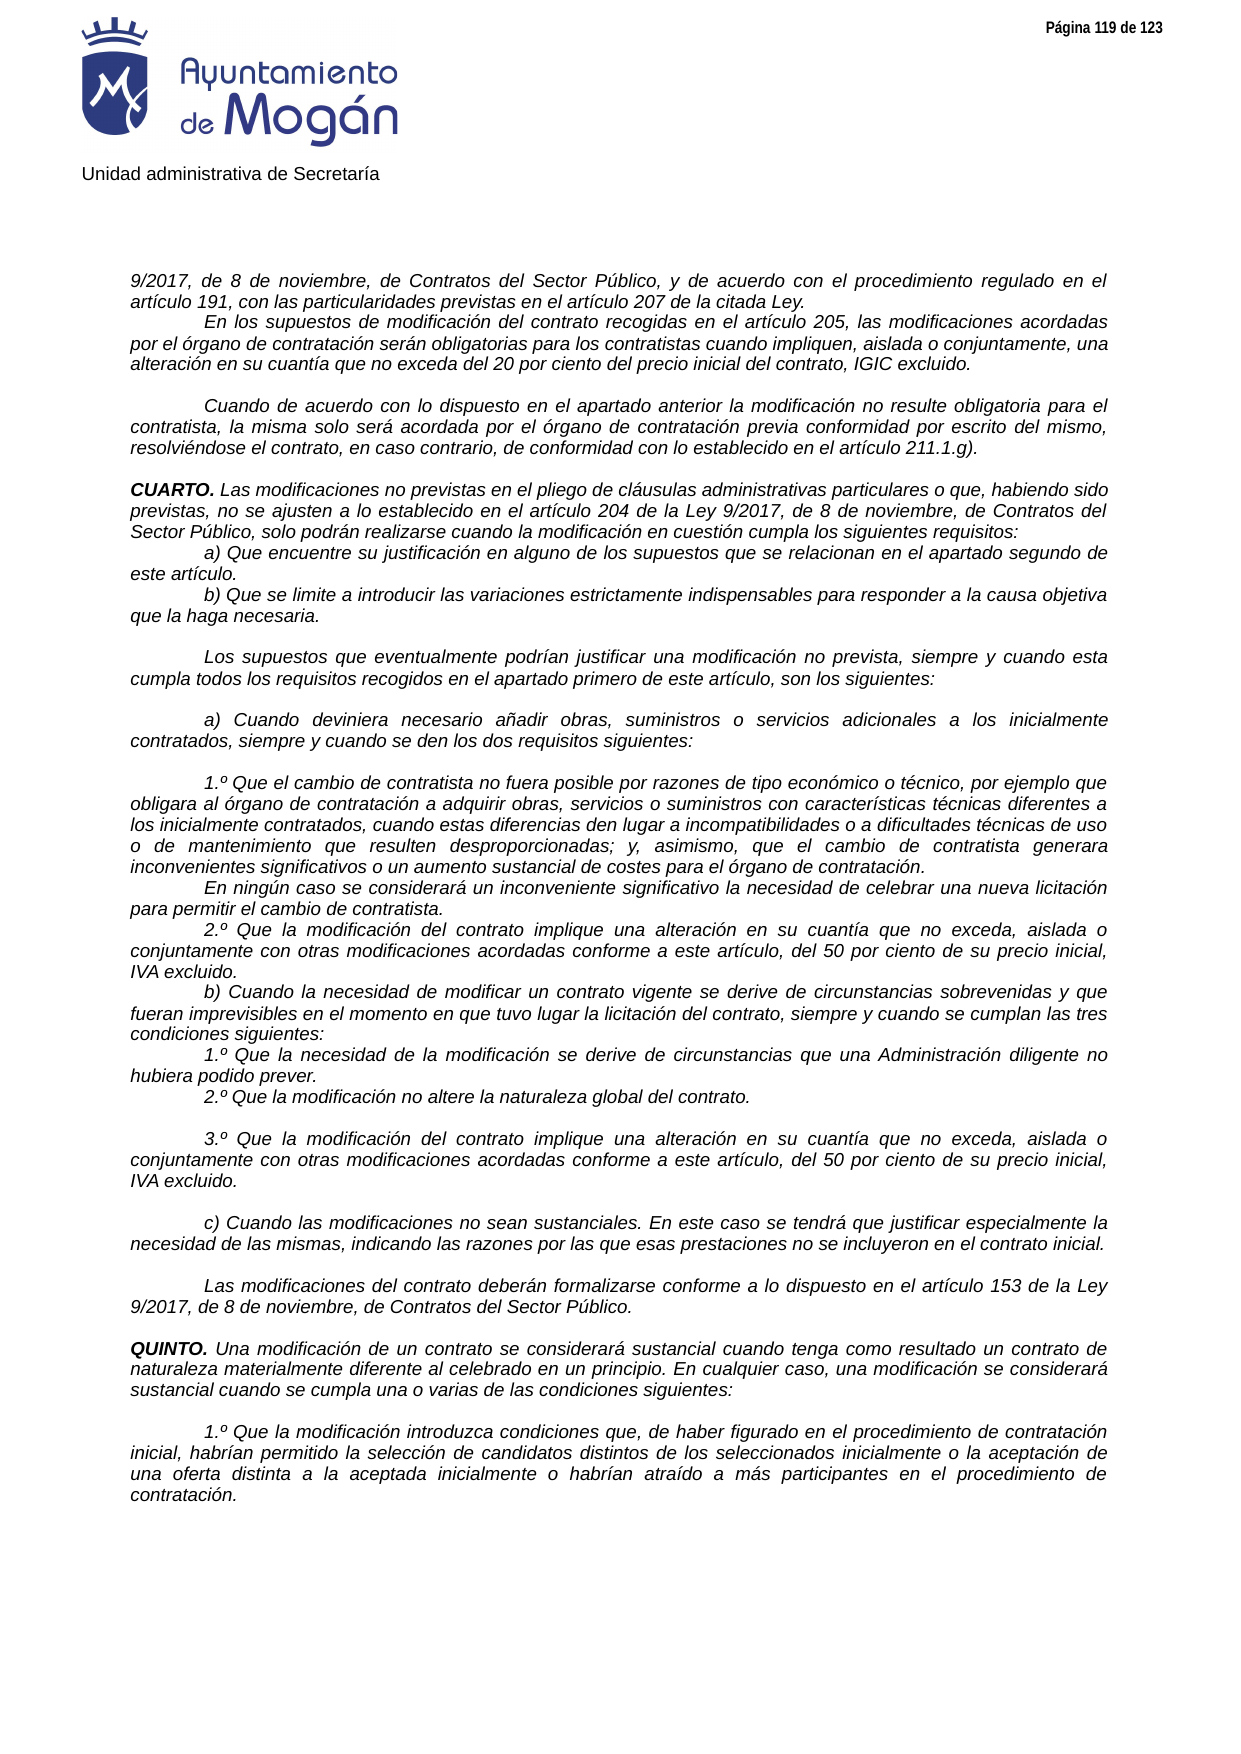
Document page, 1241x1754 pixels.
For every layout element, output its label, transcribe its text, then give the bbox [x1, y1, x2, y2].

text Las modificaciones del contrato deberán formalizarse conforme a lo dispuesto en el artículo 153 de la Ley 9/2017, de 8 de noviembre, de Contratos del Sector Público. [130, 1275, 1110, 1317]
text En ningún caso se considerará un inconveniente significativo la necesidad de celebrar una nueva licitación para permitir el cambio de contratista. [130, 877, 1110, 919]
text 2.º Que la modificación del contrato implique una alteración en su cuantía que no exceda, aislada o conjuntamente con otras modificaciones acordadas conforme a este artículo, del 50 por ciento de su precio inicial, IVA excluido. [130, 919, 1110, 982]
text 9/2017, de 8 de noviembre, de Contratos del Sector Público, y de acuerdo con el procedimiento regulado en el artículo 191, con las particularidades previstas en el artículo 207 de la citada Ley. [130, 270, 1110, 312]
text a) Que encuentre su justificación en alguno de los supuestos que se relacionan en el apartado segundo de este artículo. [130, 542, 1110, 584]
text QUINTO. Una modificación de un contrato se considerará sustancial cuando tenga como resultado un contrato de naturaleza materialmente diferente al celebrado en un principio. En cualquier caso, una modificación se considerará sustancial cuando se cumpla una o varias de las condiciones siguientes: [130, 1338, 1110, 1401]
text En los supuestos de modificación del contrato recogidas en el artículo 205, las modificaciones acordadas por el órgano de contratación serán obligatorias para los contratistas cuando impliquen, aislada o conjuntamente, una alteración en su cuantía que no exceda del 20 por ciento del precio inicial del contrato, IGIC excluido. [130, 312, 1110, 375]
text b) Que se limite a introducir las variaciones estrictamente indispensables para responder a la causa objetiva que la haga necesaria. [130, 584, 1110, 626]
text b) Cuando la necesidad de modificar un contrato vigente se derive de circunstancias sobrevenidas y que fueran imprevisibles en el momento en que tuvo lugar la licitación del contrato, siempre y cuando se cumplan las tres condiciones siguientes: [130, 982, 1110, 1045]
text 1.º Que el cambio de contratista no fuera posible por razones de tipo económico o técnico, por ejemplo que obligara al órgano de contratación a adquirir obras, servicios o suministros con características técnicas diferentes a los inicialmente contratados, cuando estas diferencias den lugar a incompatibilidades o a dificultades técnicas de uso o de mantenimiento que resulten desproporcionadas; y, asimismo, que el cambio de contratista generara inconvenientes significativos o un aumento sustancial de costes para el órgano de contratación. [130, 773, 1110, 877]
picture [81, 17, 398, 153]
text Los supuestos que eventualmente podrían justificar una modificación no prevista, siempre y cuando esta cumpla todos los requisitos recogidos en el apartado primero de este artículo, son los siguientes: [130, 647, 1110, 689]
text 3.º Que la modificación del contrato implique una alteración en su cuantía que no exceda, aislada o conjuntamente con otras modificaciones acordadas conforme a este artículo, del 50 por ciento de su precio inicial, IVA excluido. [130, 1128, 1110, 1191]
text c) Cuando las modificaciones no sean sustanciales. En este caso se tendrá que justificar especialmente la necesidad de las mismas, indicando las razones por las que esas prestaciones no se incluyeron en el contrato inicial. [130, 1212, 1110, 1254]
text Cuando de acuerdo con lo dispuesto en el apartado anterior la modificación no resulte obligatoria para el contratista, la misma solo será acordada por el órgano de contratación previa conformidad por escrito del mismo, resolviéndose el contrato, en caso contrario, de conformidad con lo establecido en el artículo 211.1.g). [130, 396, 1110, 458]
text CUARTO. Las modificaciones no previstas en el pliego de cláusulas administrativas particulares o que, habiendo sido previstas, no se ajusten a lo establecido en el artículo 204 de la Ley 9/2017, de 8 de noviembre, de Contratos del Sector Público, solo podrán realizarse cuando la modificación en cuestión cumpla los siguientes requisitos: [130, 479, 1110, 542]
text a) Cuando deviniera necesario añadir obras, suministros o servicios adicionales a los inicialmente contratados, siempre y cuando se den los dos requisitos siguientes: [130, 710, 1110, 752]
text 1.º Que la necesidad de la modificación se derive de circunstancias que una Administración diligente no hubiera podido prever. [130, 1045, 1110, 1087]
text 1.º Que la modificación introduzca condiciones que, de haber figurado en el procedimiento de contratación inicial, habrían permitido la selección de candidatos distintos de los seleccionados inicialmente o la aceptación de una oferta distinta a la aceptada inicialmente o habrían atraído a más participantes en el procedimiento de contratación. [130, 1422, 1110, 1505]
text 2.º Que la modificación no altere la naturaleza global del contrato. [130, 1087, 1110, 1108]
